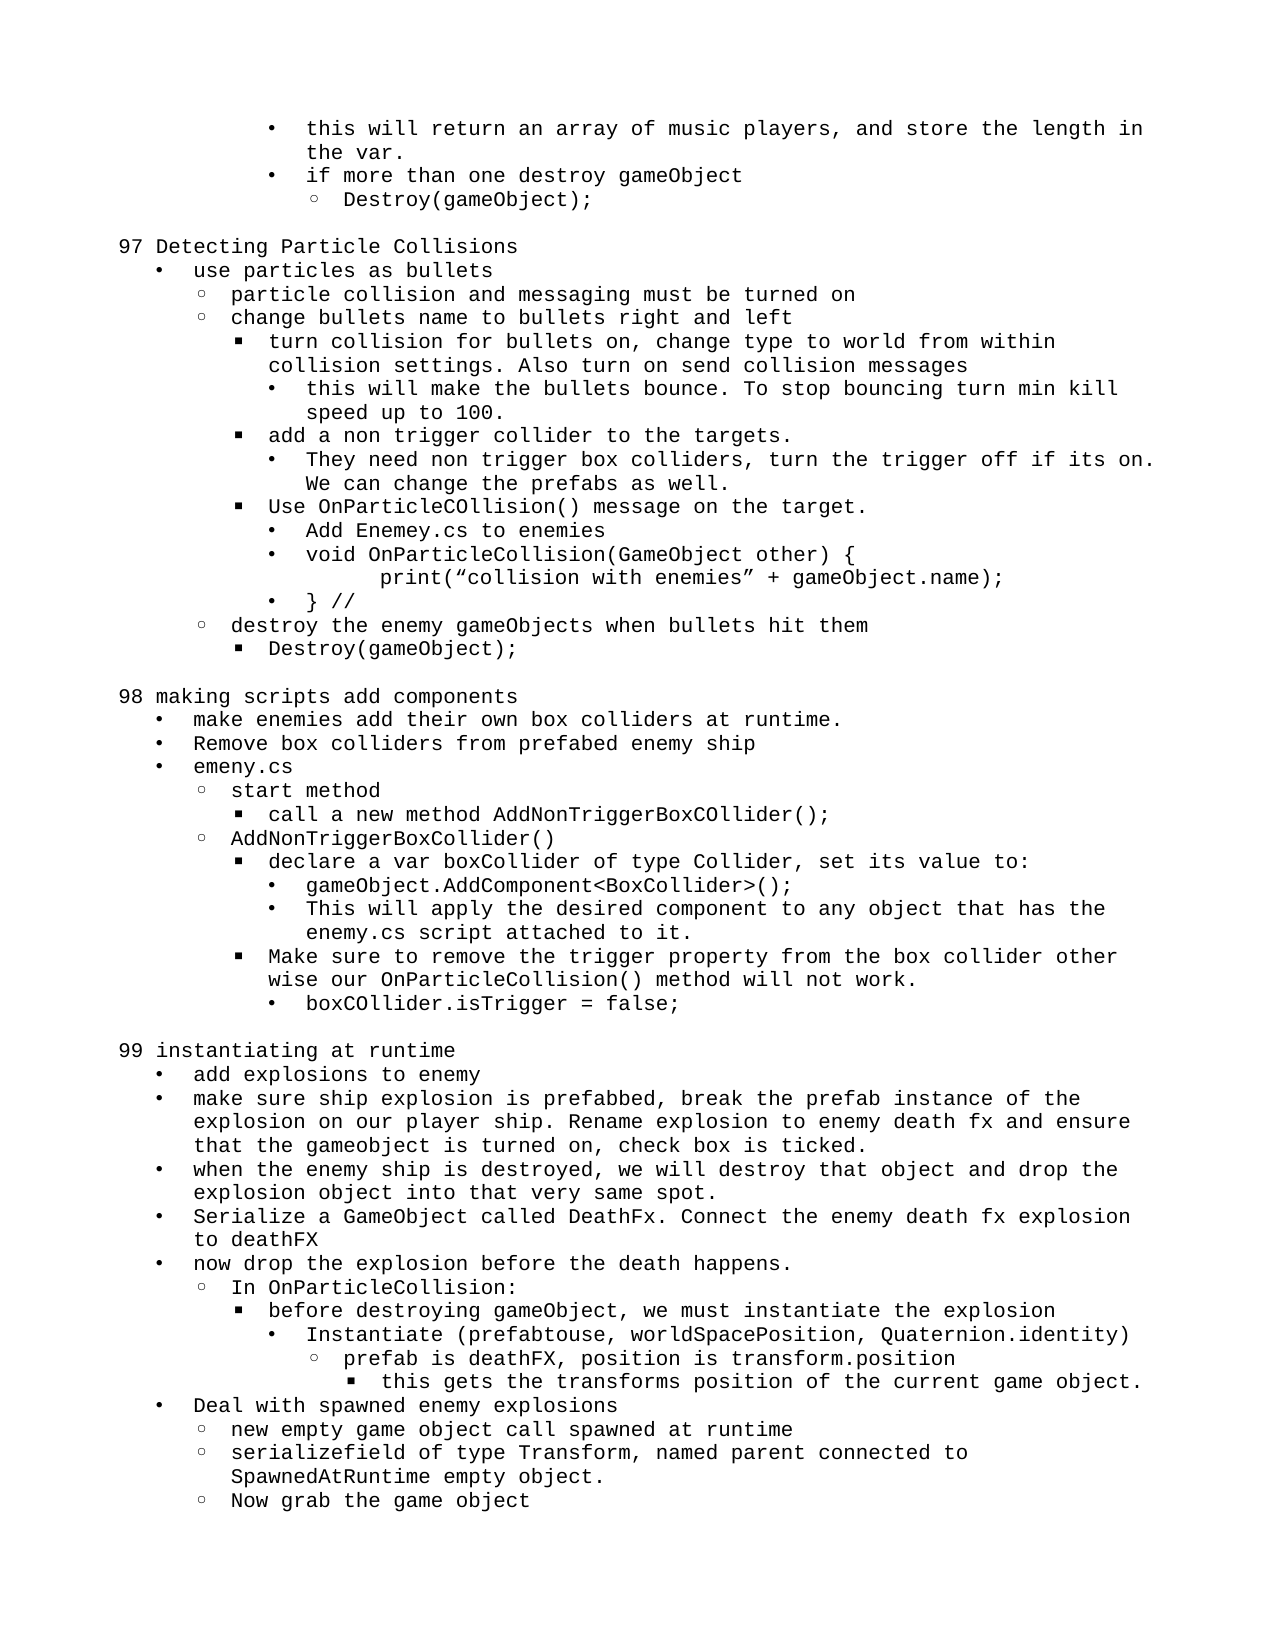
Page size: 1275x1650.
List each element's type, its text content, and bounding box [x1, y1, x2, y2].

list Add Enemey.cs to enemies [268, 520, 1157, 544]
list now drop the explosion before the death happens. [156, 1253, 1157, 1277]
list make enemies add their own box colliders at runtime. [156, 709, 1157, 733]
list this will return an array of music players, and store the length in the var. [268, 118, 1157, 165]
list before destroying gameObject, we must instantiate the explosion [231, 1300, 1157, 1324]
list Make sure to remove the trigger property from the box collider other wise our OnParticleCollision() method will not work. [231, 946, 1157, 993]
list turn collision for bullets on, change type to world from within collision settings. Also turn on send collision messages [231, 331, 1157, 378]
list They need non trigger box colliders, turn the trigger off if its on. We can change the prefabs as well. [268, 449, 1157, 496]
list emeny.cs [156, 757, 1157, 780]
list destroy the enemy gameObjects when bullets hit them [193, 615, 1157, 638]
list prefab is deathFX, position is transform.position [306, 1348, 1157, 1371]
list boxCOllider.isTrigger = false; [268, 993, 1157, 1017]
list start method [193, 780, 1157, 804]
list add a non trigger collider to the targets. [231, 426, 1157, 449]
list when the enemy ship is destroyed, we will destroy that object and drop the explosion object into that very same spot. [156, 1158, 1157, 1206]
list if more than one destroy gameObject [268, 165, 1157, 189]
list } // [268, 591, 1157, 615]
list Instantiate (prefabtouse, worldSpacePosition, Quaternion.identity) [268, 1324, 1157, 1348]
list Use OnParticleCOllision() message on the target. [231, 496, 1157, 520]
list This will apply the desired component to any object that has the enemy.cs script attached to it. [268, 898, 1157, 946]
list In OnParticleCollision: [193, 1277, 1157, 1300]
text 97 Detecting Particle Collisions [118, 236, 1157, 260]
text 99 instantiating at runtime [118, 1040, 1157, 1064]
list new empty game object call spawned at runtime [193, 1419, 1157, 1442]
list this gets the transforms position of the current game object. [343, 1371, 1157, 1395]
list this will make the bullets bounce. To stop bouncing turn min kill speed up to 100. [268, 378, 1157, 426]
list Deal with spawned enemy explosions [156, 1395, 1157, 1419]
list gameObject.AddComponent<BoxCollider>(); [268, 875, 1157, 898]
list particle collision and messaging must be turned on [193, 284, 1157, 307]
list declare a var boxCollider of type Collider, set its value to: [231, 851, 1157, 875]
list Remove box colliders from prefabed enemy ship [156, 733, 1157, 757]
list void OnParticleCollision(GameObject other) { print(“collision with enemies” + gameObject.name); [268, 544, 1157, 591]
list serializefield of type Transform, named parent connected to SpawnedAtRuntime empty object. [193, 1442, 1157, 1489]
list make sure ship explosion is prefabbed, break the prefab instance of the explosion on our player ship. Rename explosion to enemy death fx and ensure that the gameobject is turned on, check box is ticked. [156, 1088, 1157, 1158]
list Destroy(gameObject); [231, 638, 1157, 662]
list AddNonTriggerBoxCollider() [193, 827, 1157, 851]
list Now grab the game object [193, 1489, 1157, 1513]
list use particles as bullets [156, 260, 1157, 284]
text 98 making scripts add components [118, 686, 1157, 709]
list Destroy(gameObject); [306, 189, 1157, 213]
list Serialize a GameObject called DeathFx. Connect the enemy death fx explosion to deathFX [156, 1206, 1157, 1253]
list call a new method AddNonTriggerBoxCOllider(); [231, 804, 1157, 827]
list change bullets name to bullets right and left [193, 307, 1157, 331]
list add explosions to enemy [156, 1064, 1157, 1088]
